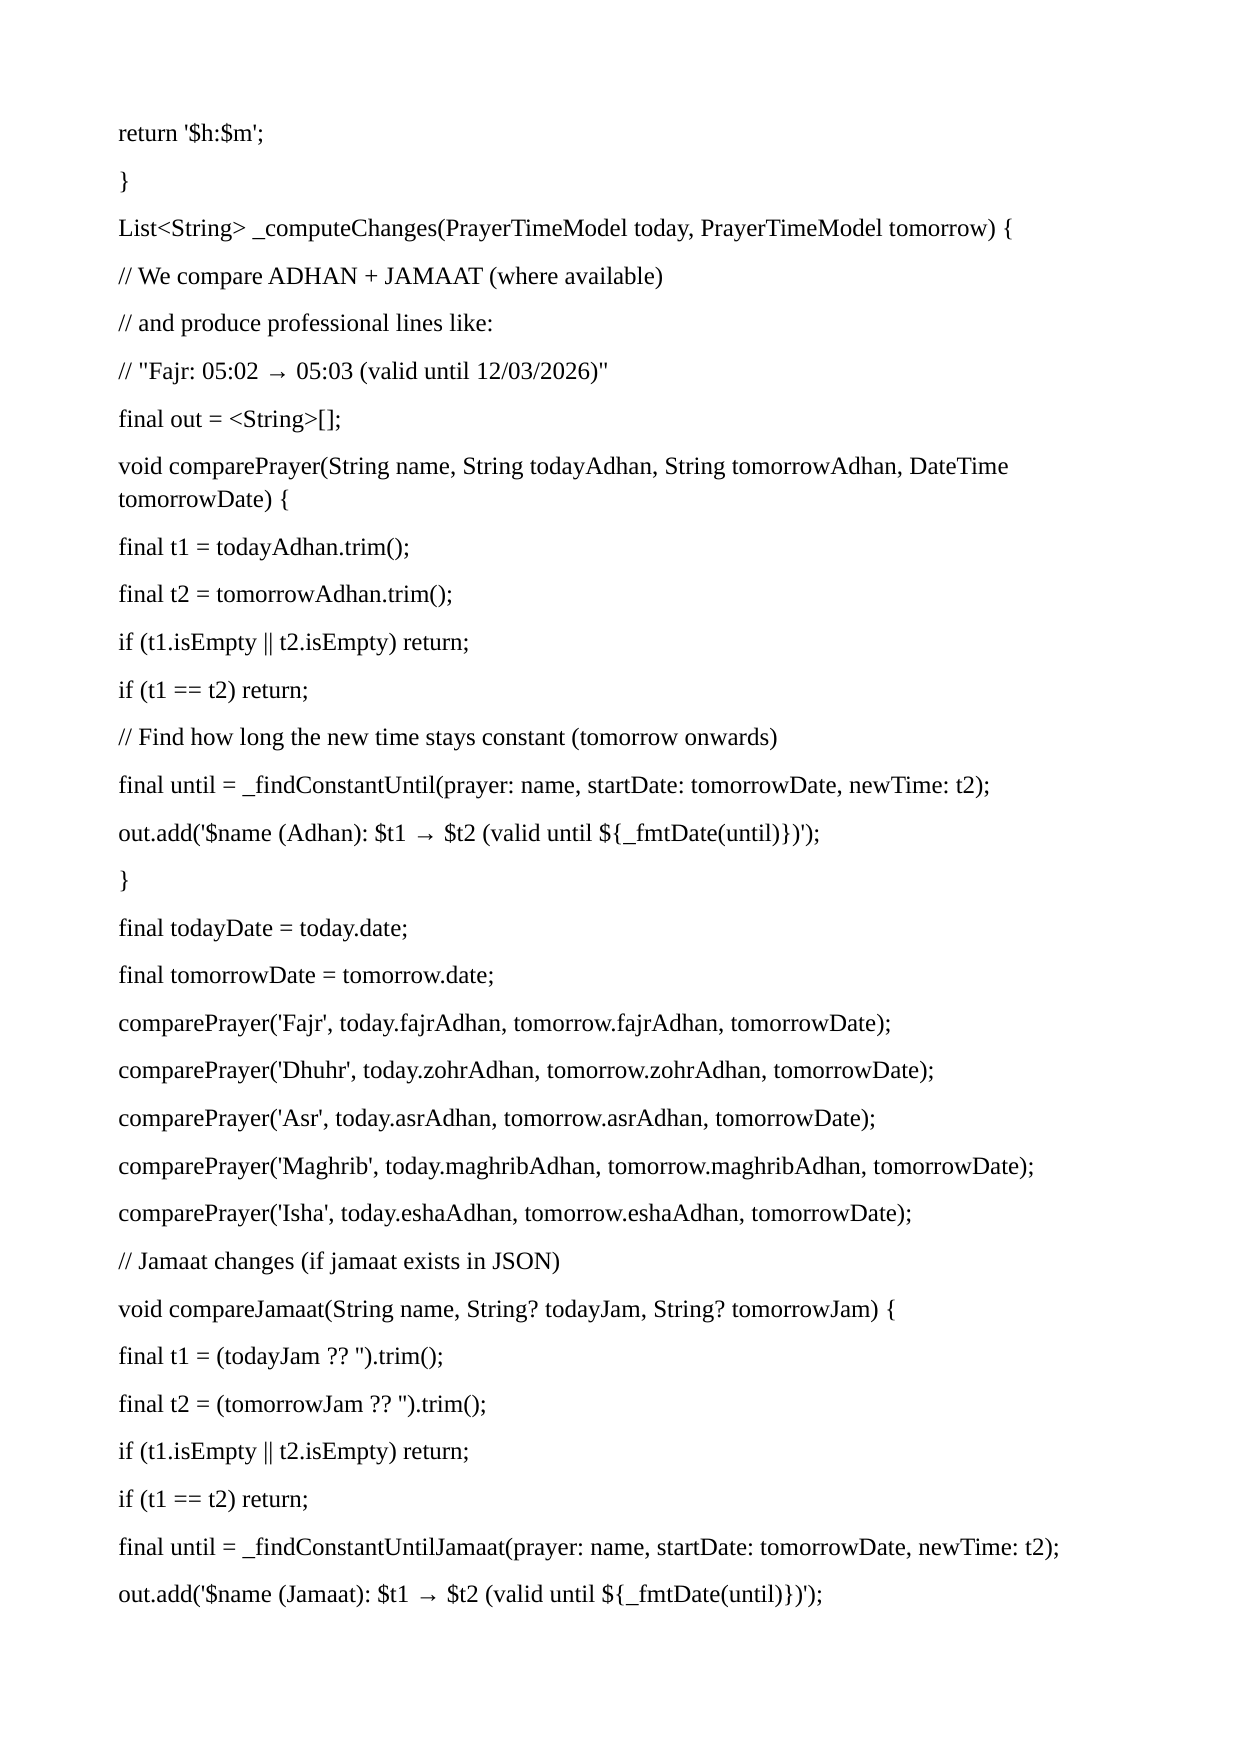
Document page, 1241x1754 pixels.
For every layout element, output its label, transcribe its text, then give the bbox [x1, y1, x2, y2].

text if (t1.isEmpty || t2.isEmpty) return; [118, 1436, 1122, 1465]
text final t2 = tomorrowAdhan.trim(); [118, 579, 1122, 608]
text final todayDate = today.date; [118, 913, 1122, 942]
text if (t1 == t2) return; [118, 1484, 1122, 1513]
text void comparePrayer(String name, String todayAdhan, String tomorrowAdhan, DateTime tomorrowDate) { [118, 451, 1122, 513]
text out.add('$name (Adhan): $t1 → $t2 (valid until ${_fmtDate(until)})'); [118, 818, 1122, 846]
text comparePrayer('Fajr', today.fajrAdhan, tomorrow.fajrAdhan, tomorrowDate); [118, 1008, 1122, 1037]
text comparePrayer('Isha', today.eshaAdhan, tomorrow.eshaAdhan, tomorrowDate); [118, 1198, 1122, 1227]
text if (t1.isEmpty || t2.isEmpty) return; [118, 627, 1122, 656]
text void compareJamaat(String name, String? todayJam, String? tomorrowJam) { [118, 1294, 1122, 1322]
text // Find how long the new time stays constant (tomorrow onwards) [118, 722, 1122, 751]
text if (t1 == t2) return; [118, 675, 1122, 703]
text comparePrayer('Dhuhr', today.zohrAdhan, tomorrow.zohrAdhan, tomorrowDate); [118, 1056, 1122, 1084]
text // Jamaat changes (if jamaat exists in JSON) [118, 1246, 1122, 1275]
text } [118, 865, 1122, 894]
text out.add('$name (Jamaat): $t1 → $t2 (valid until ${_fmtDate(until)})'); [118, 1579, 1122, 1608]
text final t1 = (todayJam ?? '').trim(); [118, 1341, 1122, 1370]
text final until = _findConstantUntilJamaat(prayer: name, startDate: tomorrowDate, newTime: t2); [118, 1532, 1122, 1560]
text final t2 = (tomorrowJam ?? '').trim(); [118, 1389, 1122, 1418]
text return '$h:$m'; [118, 118, 1122, 147]
text // We compare ADHAN + JAMAAT (where available) [118, 261, 1122, 290]
text comparePrayer('Asr', today.asrAdhan, tomorrow.asrAdhan, tomorrowDate); [118, 1103, 1122, 1132]
text final out = <String>[]; [118, 404, 1122, 432]
text final t1 = todayAdhan.trim(); [118, 532, 1122, 561]
text comparePrayer('Maghrib', today.maghribAdhan, tomorrow.maghribAdhan, tomorrowDate); [118, 1151, 1122, 1179]
text final until = _findConstantUntil(prayer: name, startDate: tomorrowDate, newTime: t2); [118, 770, 1122, 799]
text // "Fajr: 05:02 → 05:03 (valid until 12/03/2026)" [118, 356, 1122, 385]
text List<String> _computeChanges(PrayerTimeModel today, PrayerTimeModel tomorrow) { [118, 213, 1122, 242]
text final tomorrowDate = tomorrow.date; [118, 960, 1122, 989]
text } [118, 166, 1122, 194]
text // and produce professional lines like: [118, 308, 1122, 337]
